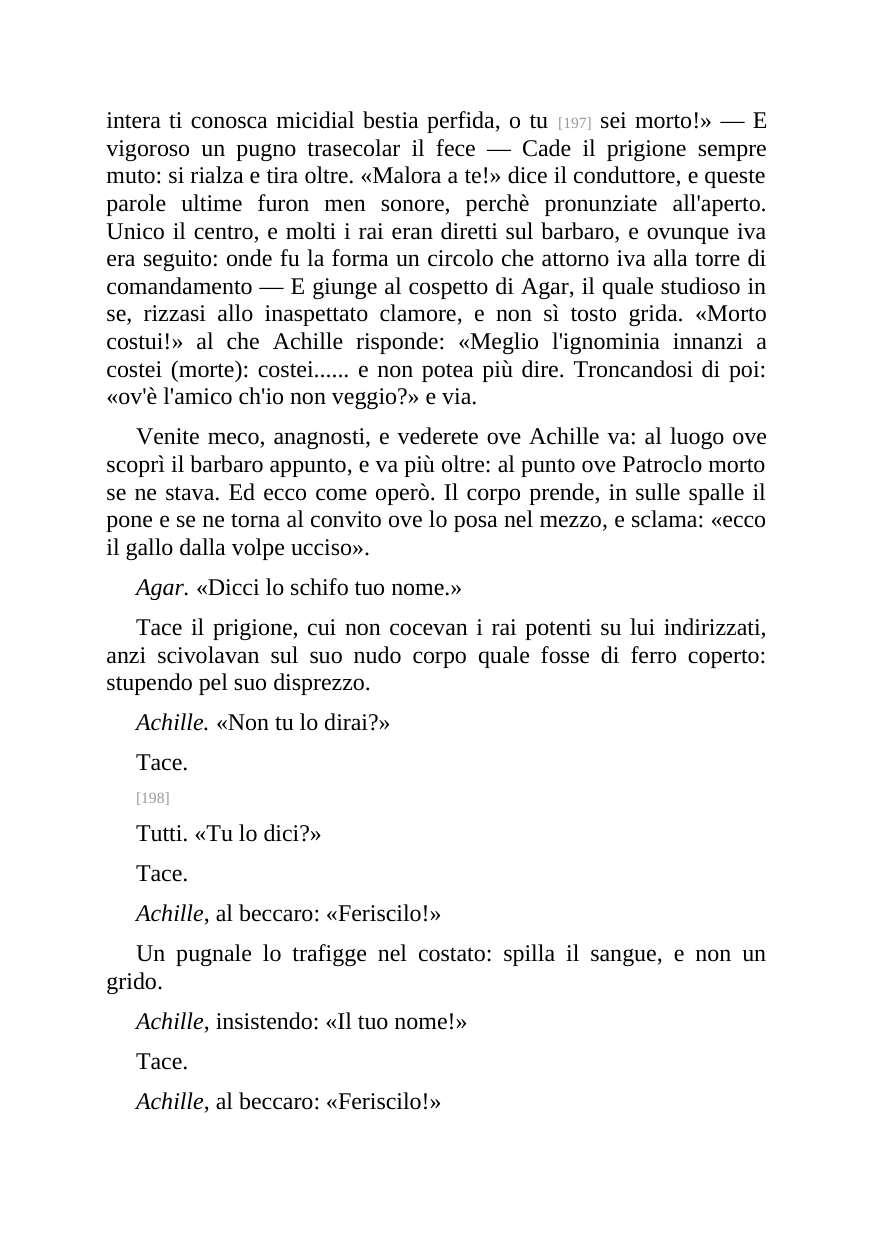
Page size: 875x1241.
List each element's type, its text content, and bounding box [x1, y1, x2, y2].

text Tace. [106, 859, 768, 887]
text [198] [106, 788, 768, 806]
text Achille. «Non tu lo dirai?» [106, 708, 768, 736]
text intera ti conosca micidial bestia perfida, o tu [197] sei morto!» — E vigoroso un pugno trasecolar il fece — Cade il prigione sempre muto: si rialza e tira oltre. «Malora a te!» dice il conduttore, e queste parole ultime furon men sonore, perchè pronunziate all'aperto. Unico il centro, e molti i rai eran diretti sul barbaro, e ovunque iva era seguito: onde fu la forma un circolo che attorno iva alla torre di comandamento — E giunge al cospetto di Agar, il quale studioso in se, rizzasi allo inaspettato clamore, e non sì tosto grida. «Morto costui!» al che Achille risponde: «Meglio l'ignominia innanzi a costei (morte): costei...... e non potea più dire. Troncandosi di poi: «ov'è l'amico ch'io non veggio?» e via. [106, 106, 768, 410]
text Agar. «Dicci lo schifo tuo nome.» [106, 573, 768, 601]
text Tace. [106, 1047, 768, 1075]
text Achille, al beccaro: «Feriscilo!» [106, 1087, 768, 1115]
text Tace. [106, 748, 768, 776]
text Achille, insistendo: «Il tuo nome!» [106, 1007, 768, 1034]
text Venite meco, anagnosti, e vederete ove Achille va: al luogo ove scoprì il barbaro appunto, e va più oltre: al punto ove Patroclo morto se ne stava. Ed ecco come operò. Il corpo prende, in sulle spalle il pone e se ne torna al convito ove lo posa nel mezzo, e sclama: «ecco il gallo dalla volpe ucciso». [106, 422, 768, 560]
text Tace il prigione, cui non cocevan i rai potenti su lui indirizzati, anzi scivolavan sul suo nudo corpo quale fosse di ferro coperto: stupendo pel suo disprezzo. [106, 613, 768, 696]
text Tutti. «Tu lo dici?» [106, 819, 768, 847]
text Achille, al beccaro: «Feriscilo!» [106, 899, 768, 927]
text Un pugnale lo trafigge nel costato: spilla il sangue, e non un grido. [106, 939, 768, 994]
